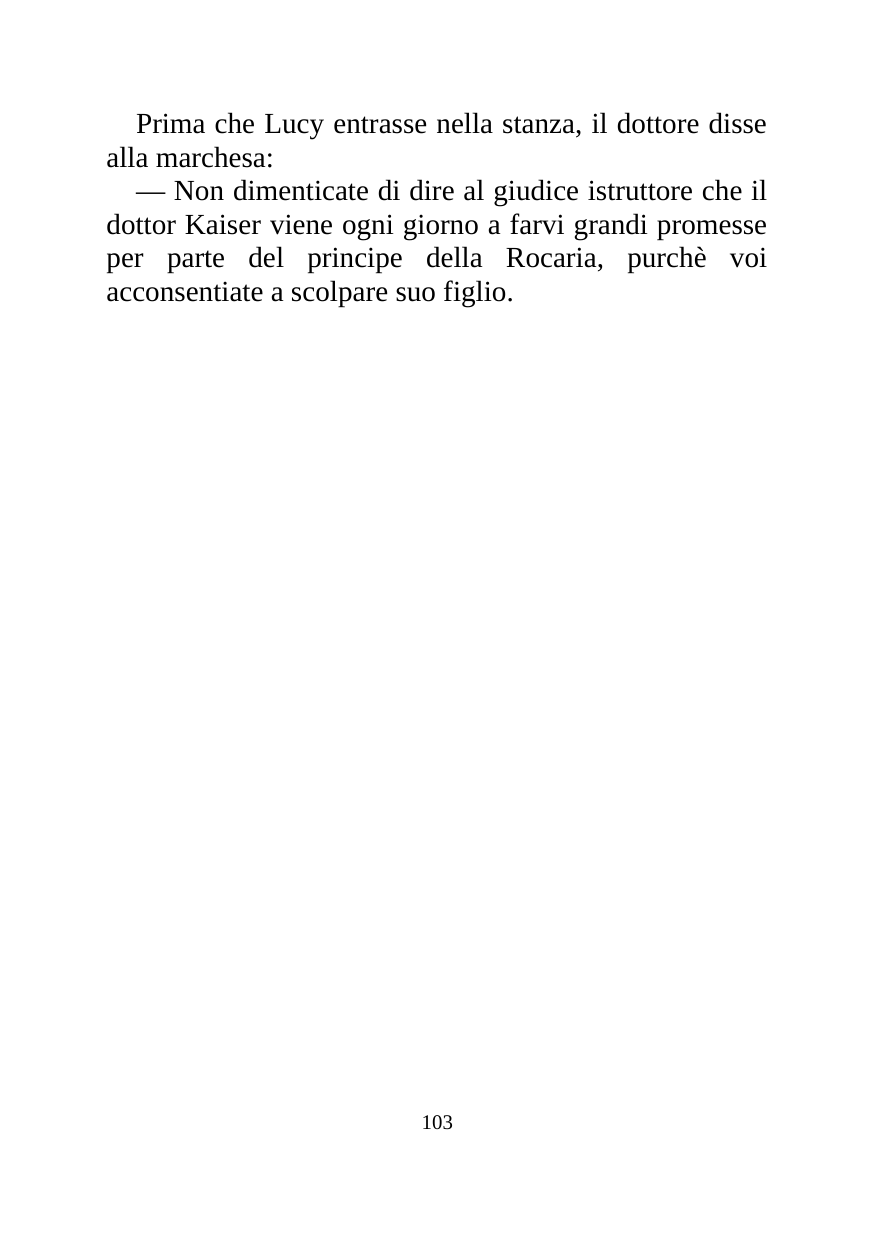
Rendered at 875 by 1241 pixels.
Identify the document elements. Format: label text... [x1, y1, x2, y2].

text Prima che Lucy entrasse nella stanza, il dottore disse alla marchesa: [106, 106, 768, 173]
text — Non dimenticate di dire al giudice istruttore che il dottor Kaiser viene ogni giorno a farvi grandi promesse per parte del principe della Rocaria, purchè voi acconsentiate a scolpare suo figlio. [106, 173, 768, 307]
